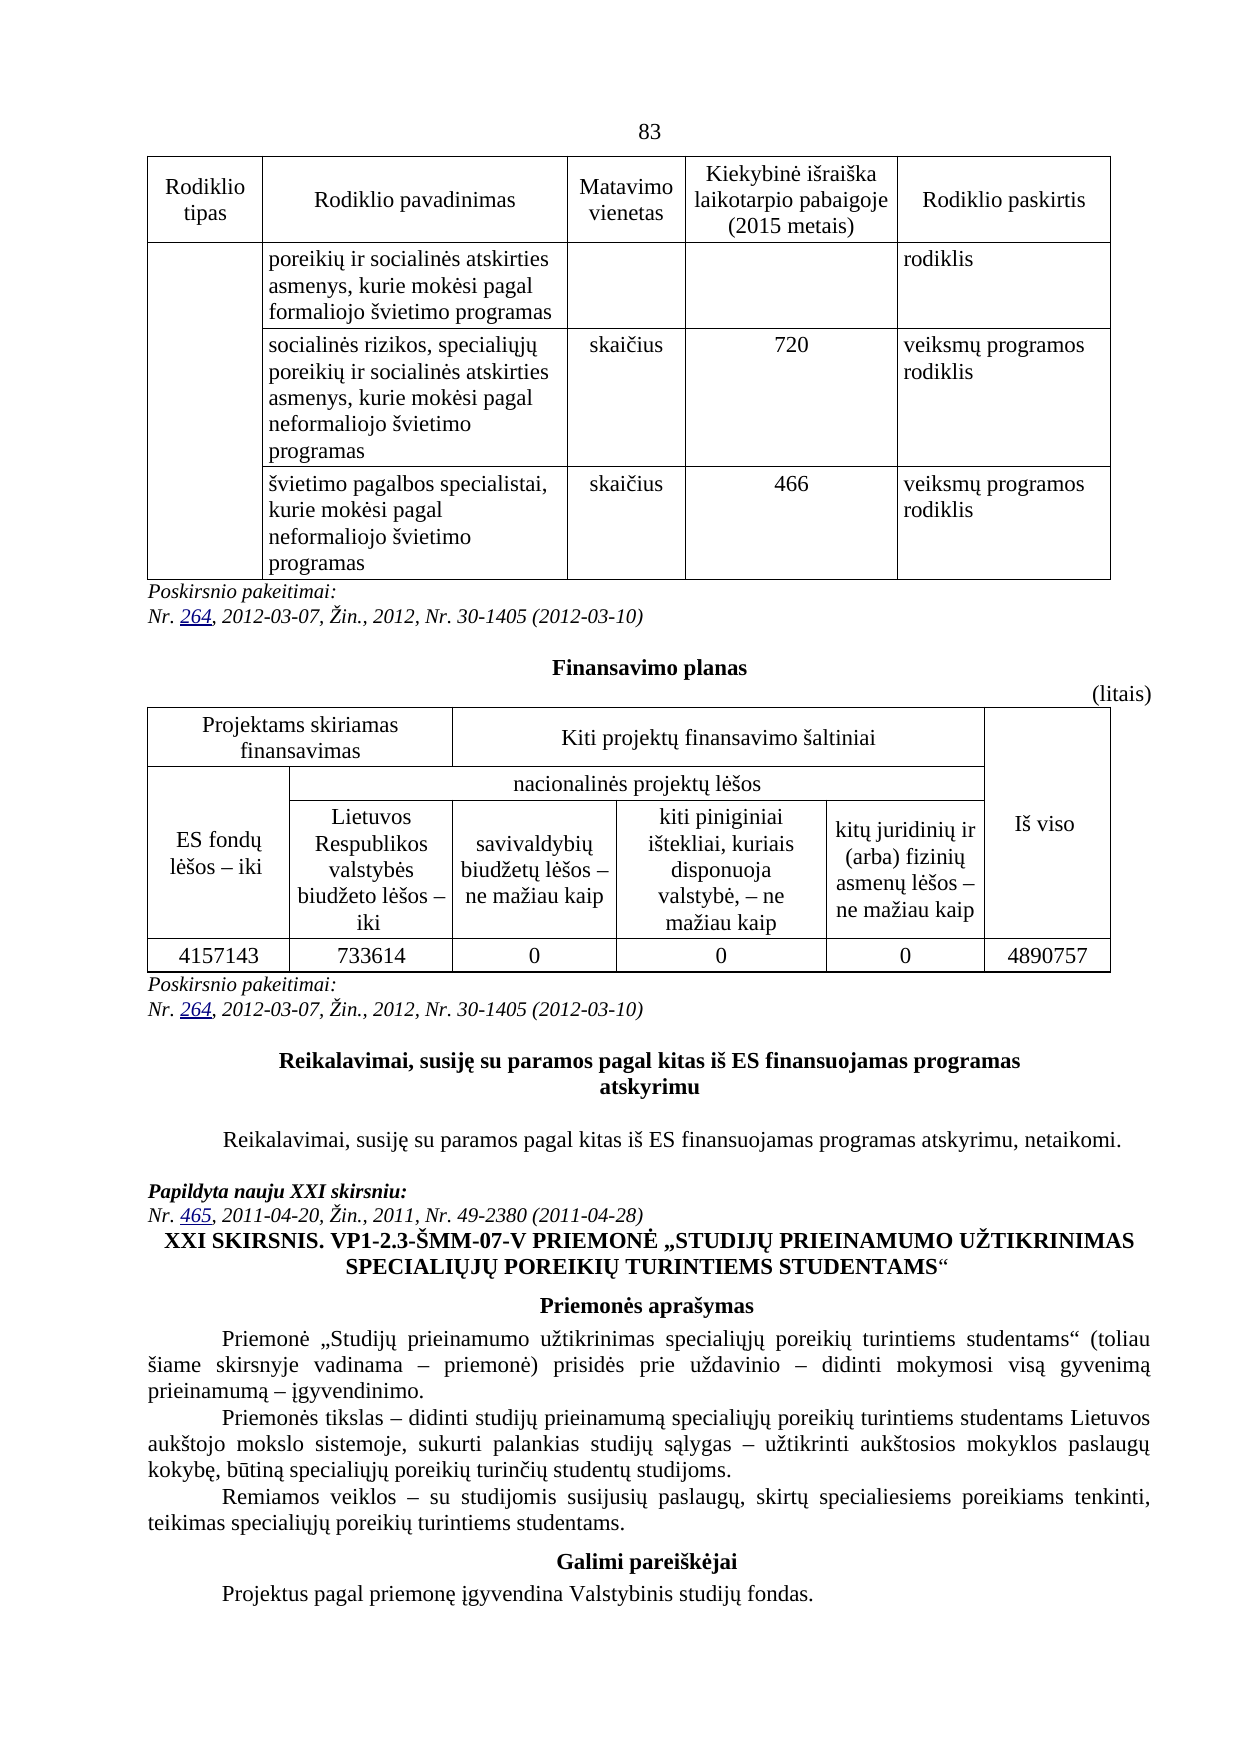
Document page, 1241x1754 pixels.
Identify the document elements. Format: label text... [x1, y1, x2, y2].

table_cell 4157143 [148, 939, 289, 971]
table_cell Lietuvos Respublikos valstybės biudžeto lėšos – iki [290, 801, 452, 938]
table_header Rodiklio paskirtis [898, 157, 1110, 242]
table_cell 733614 [290, 939, 452, 971]
table_header Projektams skiriamas finansavimas [148, 708, 452, 766]
table_cell veiksmų programos rodiklis [898, 467, 1110, 578]
table_cell nacionalinės projektų lėšos [290, 767, 984, 799]
text (litais) [148, 680, 1152, 707]
text XXI SKIRSNIS. VP1-2.3-ŠMM-07-V PRIEMONĖ „STUDIJŲ PRIEINAMUMO UŽTIKRINIMAS SPECIALIŲJŲ POREIKIŲ TURINTIEMS STUDENTAMS“ [148, 1227, 1152, 1279]
table_header Rodiklio pavadinimas [263, 157, 567, 242]
text Reikalavimai, susiję su paramos pagal kitas iš ES finansuojamas programas atskyrimu [148, 1047, 1152, 1099]
table_cell savivaldybių biudžetų lėšos – ne mažiau kaip [453, 801, 616, 938]
table_cell [686, 243, 897, 327]
table_cell socialinės rizikos, specialiųjų poreikių ir socialinės atskirties asmenys, kurie mokėsi pagal neformaliojo švietimo programas [263, 329, 567, 466]
text Remiamos veiklos – su studijomis susijusių paslaugų, skirtų specialiesiems poreikiams tenkinti, teikimas specialiųjų poreikių turintiems studentams. [148, 1483, 1152, 1535]
table_cell kiti piniginiai ištekliai, kuriais disponuoja valstybė, – ne mažiau kaip [617, 801, 826, 938]
text Poskirsnio pakeitimai: [148, 579, 1152, 603]
table_cell 0 [617, 939, 826, 971]
text Poskirsnio pakeitimai: [148, 972, 1152, 996]
text Priemonės aprašymas [148, 1292, 1152, 1318]
table_cell poreikių ir socialinės atskirties asmenys, kurie mokėsi pagal formaliojo švietimo programas [263, 243, 567, 327]
text Finansavimo planas [148, 654, 1152, 680]
table_cell veiksmų programos rodiklis [898, 329, 1110, 466]
table_cell kitų juridinių ir (arba) fizinių asmenų lėšos – ne mažiau kaip [827, 801, 984, 938]
text Priemonė „Studijų prieinamumo užtikrinimas specialiųjų poreikių turintiems studentams“ (toliau šiame skirsnyje vadinama – priemonė) prisidės prie uždavinio – didinti mokymosi visą gyvenimą prieinamumą – įgyvendinimo. [148, 1324, 1152, 1404]
table_cell [148, 243, 262, 578]
table_header Rodiklio tipas [148, 157, 262, 242]
text Nr. 465, 2011-04-20, Žin., 2011, Nr. 49-2380 (2011-04-28) [148, 1203, 1152, 1227]
text Projektus pagal priemonę įgyvendina Valstybinis studijų fondas. [148, 1581, 1152, 1607]
table_header Kiti projektų finansavimo šaltiniai [453, 708, 984, 766]
table_cell ES fondų lėšos – iki [148, 767, 289, 938]
table_cell [568, 243, 685, 327]
table_cell 0 [827, 939, 984, 971]
table_cell rodiklis [898, 243, 1110, 327]
table_cell skaičius [568, 329, 685, 466]
table_header Kiekybinė išraiška laikotarpio pabaigoje (2015 metais) [686, 157, 897, 242]
table_cell 720 [686, 329, 897, 466]
text Galimi pareiškėjai [148, 1548, 1152, 1574]
table_cell švietimo pagalbos specialistai, kurie mokėsi pagal neformaliojo švietimo programas [263, 467, 567, 578]
text Nr. 264, 2012-03-07, Žin., 2012, Nr. 30-1405 (2012-03-10) [148, 996, 1152, 1021]
text Priemonės tikslas – didinti studijų prieinamumą specialiųjų poreikių turintiems studentams Lietuvos aukštojo mokslo sistemoje, sukurti palankias studijų sąlygas – užtikrinti aukštosios mokyklos paslaugų kokybę, būtiną specialiųjų poreikių turinčių studentų studijoms. [148, 1404, 1152, 1483]
text Reikalavimai, susiję su paramos pagal kitas iš ES finansuojamas programas atskyrimu, netaikomi. [148, 1126, 1152, 1152]
table_cell 466 [686, 467, 897, 578]
table_header Matavimo vienetas [568, 157, 685, 242]
table_cell 0 [453, 939, 616, 971]
table_header Iš viso [985, 708, 1110, 938]
table_cell 4890757 [985, 939, 1110, 971]
text Papildyta nauju XXI skirsniu: [148, 1179, 1152, 1203]
table_cell skaičius [568, 467, 685, 578]
text Nr. 264, 2012-03-07, Žin., 2012, Nr. 30-1405 (2012-03-10) [148, 603, 1152, 628]
